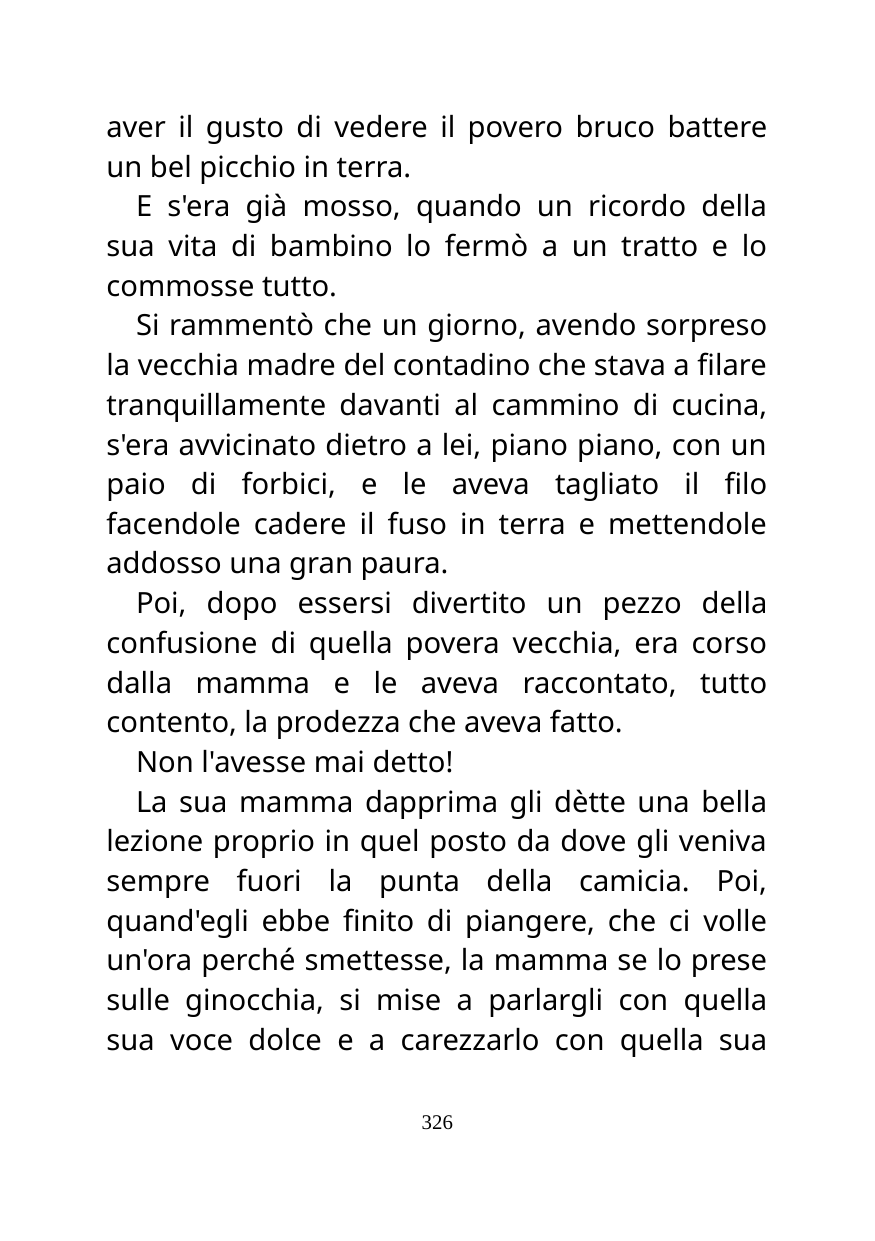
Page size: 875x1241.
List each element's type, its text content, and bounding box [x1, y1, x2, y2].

text Non l'avesse mai detto! [106, 741, 768, 781]
text aver il gusto di vedere il povero bruco battere un bel picchio in terra. [106, 106, 768, 186]
text Si rammentò che un giorno, avendo sorpreso la vecchia madre del contadino che stava a filare tranquillamente davanti al cammino di cucina, s'era avvicinato dietro a lei, piano piano, con un paio di forbici, e le aveva tagliato il filo facendole cadere il fuso in terra e mettendole addosso una gran paura. [106, 305, 768, 582]
text E s'era già mosso, quando un ricordo della sua vita di bambino lo fermò a un tratto e lo commosse tutto. [106, 186, 768, 305]
text La sua mamma dapprima gli dètte una bella lezione proprio in quel posto da dove gli veniva sempre fuori la punta della camicia. Poi, quand'egli ebbe finito di piangere, che ci volle un'ora perché smettesse, la mamma se lo prese sulle ginocchia, si mise a parlargli con quella sua voce dolce e a carezzarlo con quella sua [106, 781, 768, 1059]
text Poi, dopo essersi divertito un pezzo della confusione di quella povera vecchia, era corso dalla mamma e le aveva raccontato, tutto contento, la prodezza che aveva fatto. [106, 582, 768, 741]
